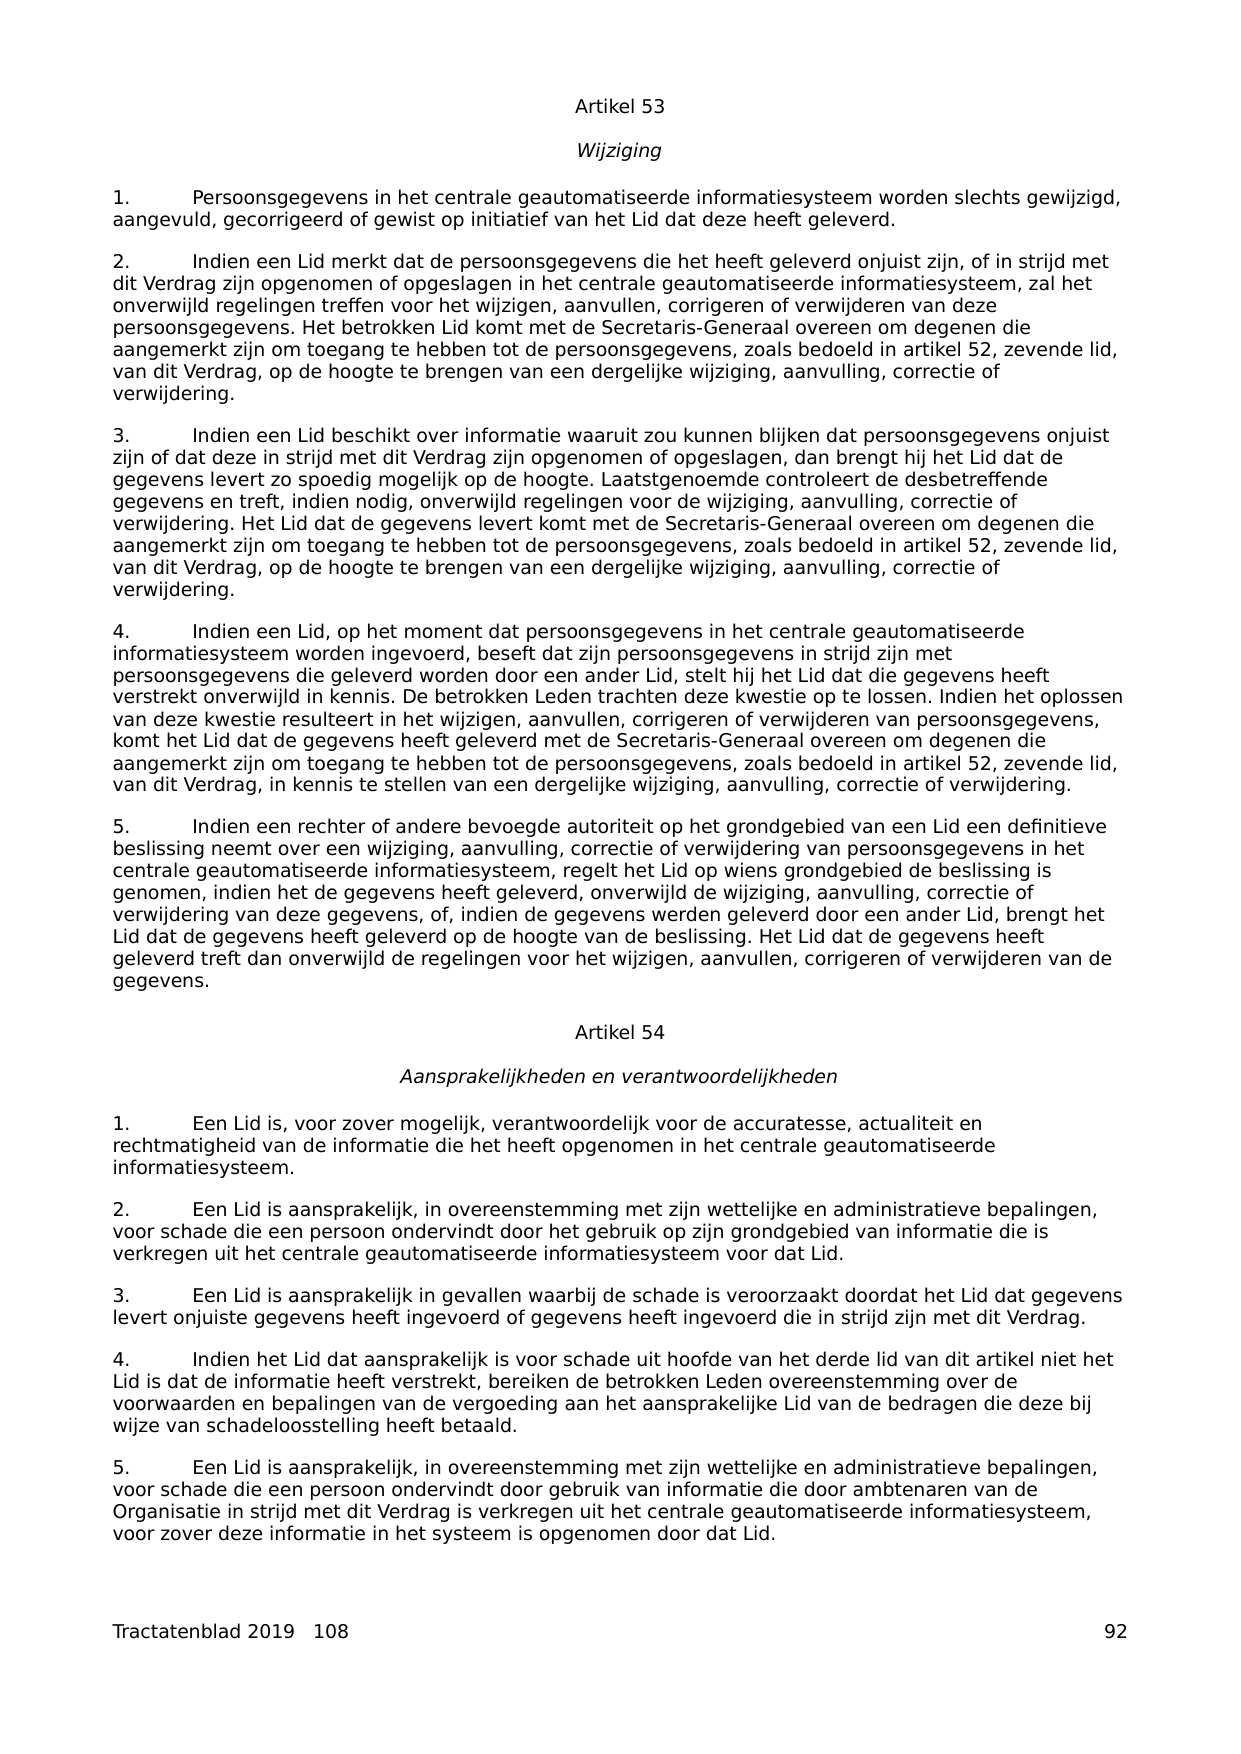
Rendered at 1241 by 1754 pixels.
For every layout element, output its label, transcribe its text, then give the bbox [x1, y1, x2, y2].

text 4. Indien het Lid dat aansprakelijk is voor schade uit hoofde van het derde lid van dit artikel niet het Lid is dat de informatie heeft verstrekt, bereiken de betrokken Leden overeenstemming over de voorwaarden en bepalingen van de vergoeding aan het aansprakelijke Lid van de bedragen die deze bij wijze van schadeloosstelling heeft betaald. [112, 1349, 1128, 1437]
text 1. Een Lid is, voor zover mogelijk, verantwoordelijk voor de accuratesse, actualiteit en rechtmatigheid van de informatie die het heeft opgenomen in het centrale geautomatiseerde informatiesysteem. [112, 1113, 1128, 1179]
text 3. Indien een Lid beschikt over informatie waaruit zou kunnen blijken dat persoonsgegevens onjuist zijn of dat deze in strijd met dit Verdrag zijn opgenomen of opgeslagen, dan brengt hij het Lid dat de gegevens levert zo spoedig mogelijk op de hoogte. Laatstgenoemde controleert de desbetreffende gegevens en treft, indien nodig, onverwijld regelingen voor de wijziging, aanvulling, correctie of verwijdering. Het Lid dat de gegevens levert komt met de Secretaris-Generaal overeen om degenen die aangemerkt zijn om toegang te hebben tot de persoonsgegevens, zoals bedoeld in artikel 52, zevende lid, van dit Verdrag, op de hoogte te brengen van een dergelijke wijziging, aanvulling, correctie of verwijdering. [112, 425, 1128, 601]
text 3. Een Lid is aansprakelijk in gevallen waarbij de schade is veroorzaakt doordat het Lid dat gegevens levert onjuiste gegevens heeft ingevoerd of gegevens heeft ingevoerd die in strijd zijn met dit Verdrag. [112, 1285, 1128, 1329]
text 4. Indien een Lid, op het moment dat persoonsgegevens in het centrale geautomatiseerde informatiesysteem worden ingevoerd, beseft dat zijn persoonsgegevens in strijd zijn met persoonsgegevens die geleverd worden door een ander Lid, stelt hij het Lid dat die gegevens heeft verstrekt onverwijld in kennis. De betrokken Leden trachten deze kwestie op te lossen. Indien het oplossen van deze kwestie resulteert in het wijzigen, aanvullen, corrigeren of verwijderen van persoonsgegevens, komt het Lid dat de gegevens heeft geleverd met de Secretaris-Generaal overeen om degenen die aangemerkt zijn om toegang te hebben tot de persoonsgegevens, zoals bedoeld in artikel 52, zevende lid, van dit Verdrag, in kennis te stellen van een dergelijke wijziging, aanvulling, correctie of verwijdering. [112, 621, 1128, 796]
text 5. Een Lid is aansprakelijk, in overeenstemming met zijn wettelijke en administratieve bepalingen, voor schade die een persoon ondervindt door gebruik van informatie die door ambtenaren van de Organisatie in strijd met dit Verdrag is verkregen uit het centrale geautomatiseerde informatiesysteem, voor zover deze informatie in het systeem is opgenomen door dat Lid. [112, 1457, 1128, 1545]
text 1. Persoonsgegevens in het centrale geautomatiseerde informatiesysteem worden slechts gewijzigd, aangevuld, gecorrigeerd of gewist op initiatief van het Lid dat deze heeft geleverd. [112, 187, 1128, 231]
subtitle Artikel 53 Wijziging [112, 96, 1128, 162]
text 2. Een Lid is aansprakelijk, in overeenstemming met zijn wettelijke en administratieve bepalingen, voor schade die een persoon ondervindt door het gebruik op zijn grondgebied van informatie die is verkregen uit het centrale geautomatiseerde informatiesysteem voor dat Lid. [112, 1199, 1128, 1265]
text 5. Indien een rechter of andere bevoegde autoriteit op het grondgebied van een Lid een definitieve beslissing neemt over een wijziging, aanvulling, correctie of verwijdering van persoonsgegevens in het centrale geautomatiseerde informatiesysteem, regelt het Lid op wiens grondgebied de beslissing is genomen, indien het de gegevens heeft geleverd, onverwijld de wijziging, aanvulling, correctie of verwijdering van deze gegevens, of, indien de gegevens werden geleverd door een ander Lid, brengt het Lid dat de gegevens heeft geleverd op de hoogte van de beslissing. Het Lid dat de gegevens heeft geleverd treft dan onverwijld de regelingen voor het wijzigen, aanvullen, corrigeren of verwijderen van de gegevens. [112, 816, 1128, 992]
subtitle Artikel 54 Aansprakelijkheden en verantwoordelijkheden [112, 1022, 1128, 1088]
text 2. Indien een Lid merkt dat de persoonsgegevens die het heeft geleverd onjuist zijn, of in strijd met dit Verdrag zijn opgenomen of opgeslagen in het centrale geautomatiseerde informatiesysteem, zal het onverwijld regelingen treffen voor het wijzigen, aanvullen, corrigeren of verwijderen van deze persoonsgegevens. Het betrokken Lid komt met de Secretaris-Generaal overeen om degenen die aangemerkt zijn om toegang te hebben tot de persoonsgegevens, zoals bedoeld in artikel 52, zevende lid, van dit Verdrag, op de hoogte te brengen van een dergelijke wijziging, aanvulling, correctie of verwijdering. [112, 251, 1128, 405]
